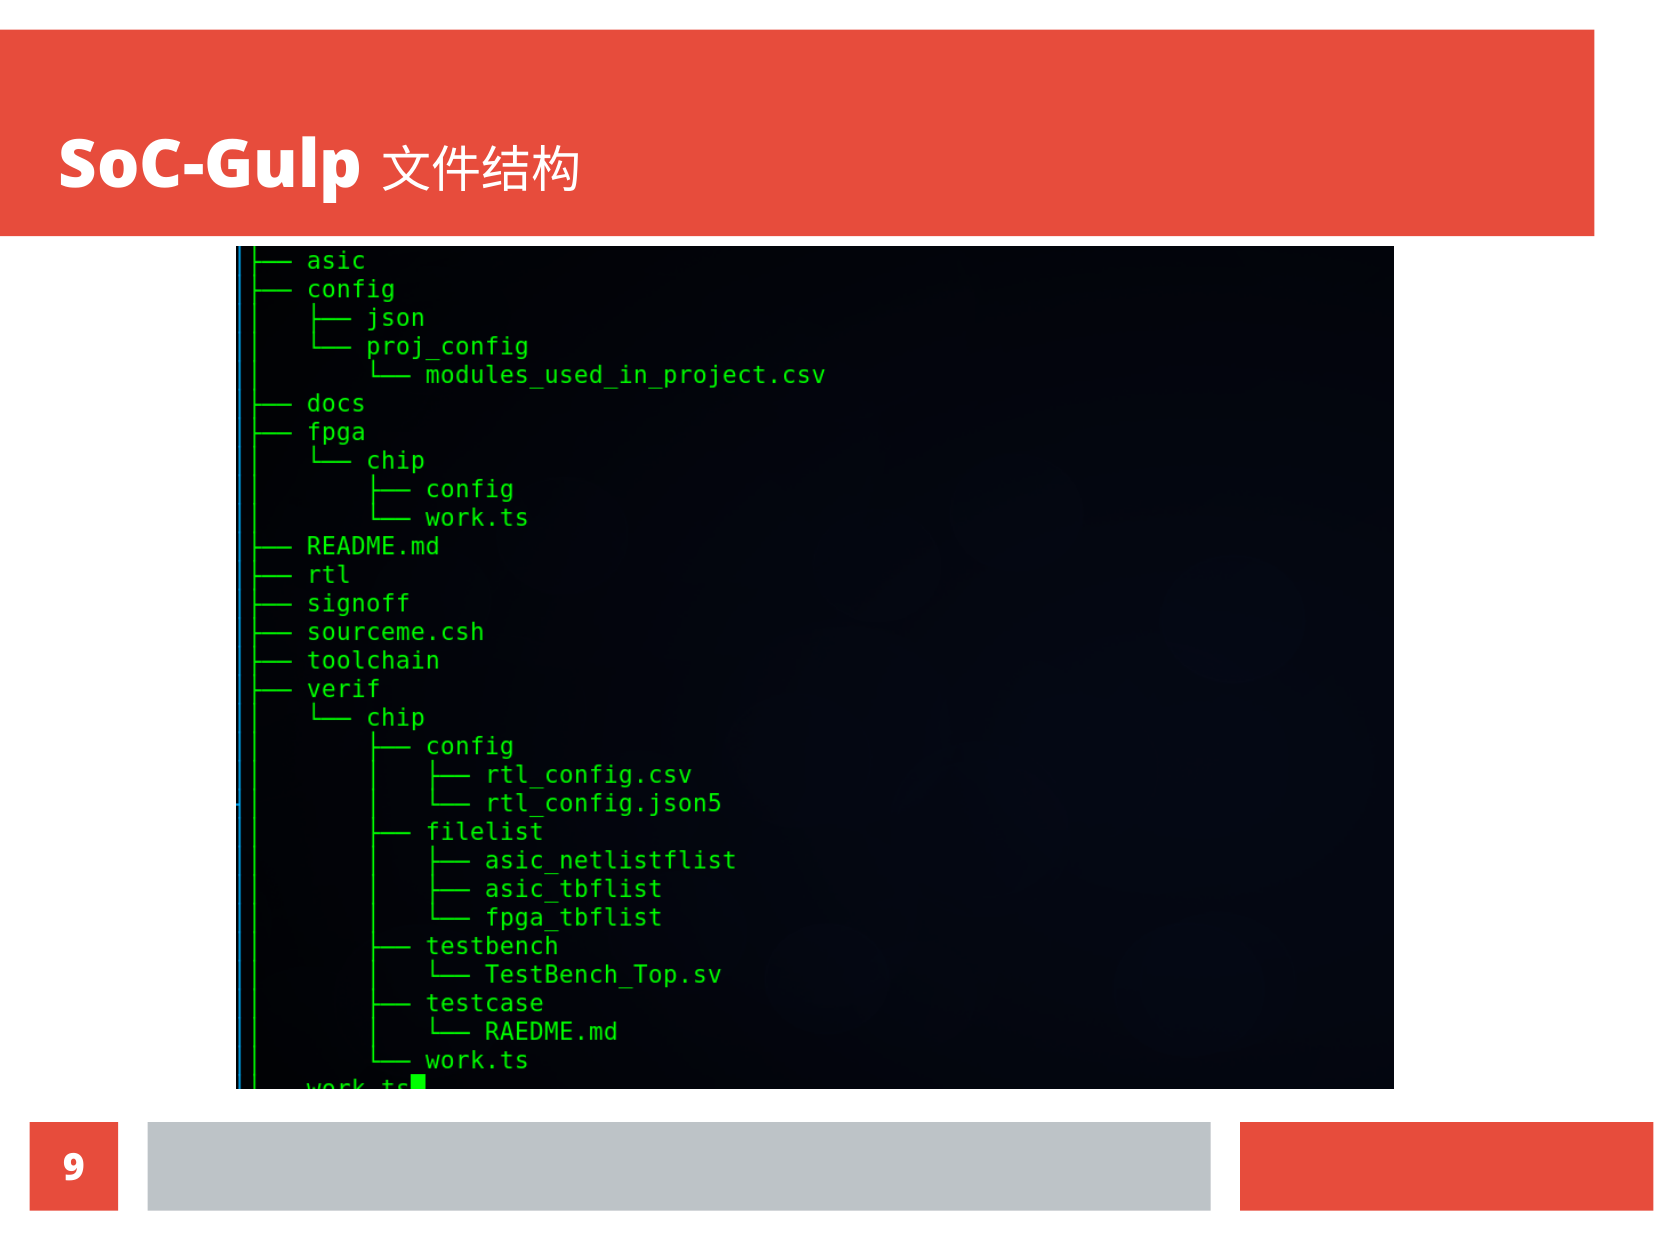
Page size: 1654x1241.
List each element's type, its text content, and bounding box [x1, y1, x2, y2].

picture [242, 246, 1394, 1089]
title SoC-Gulp文件结构 [59, 59, 1595, 207]
